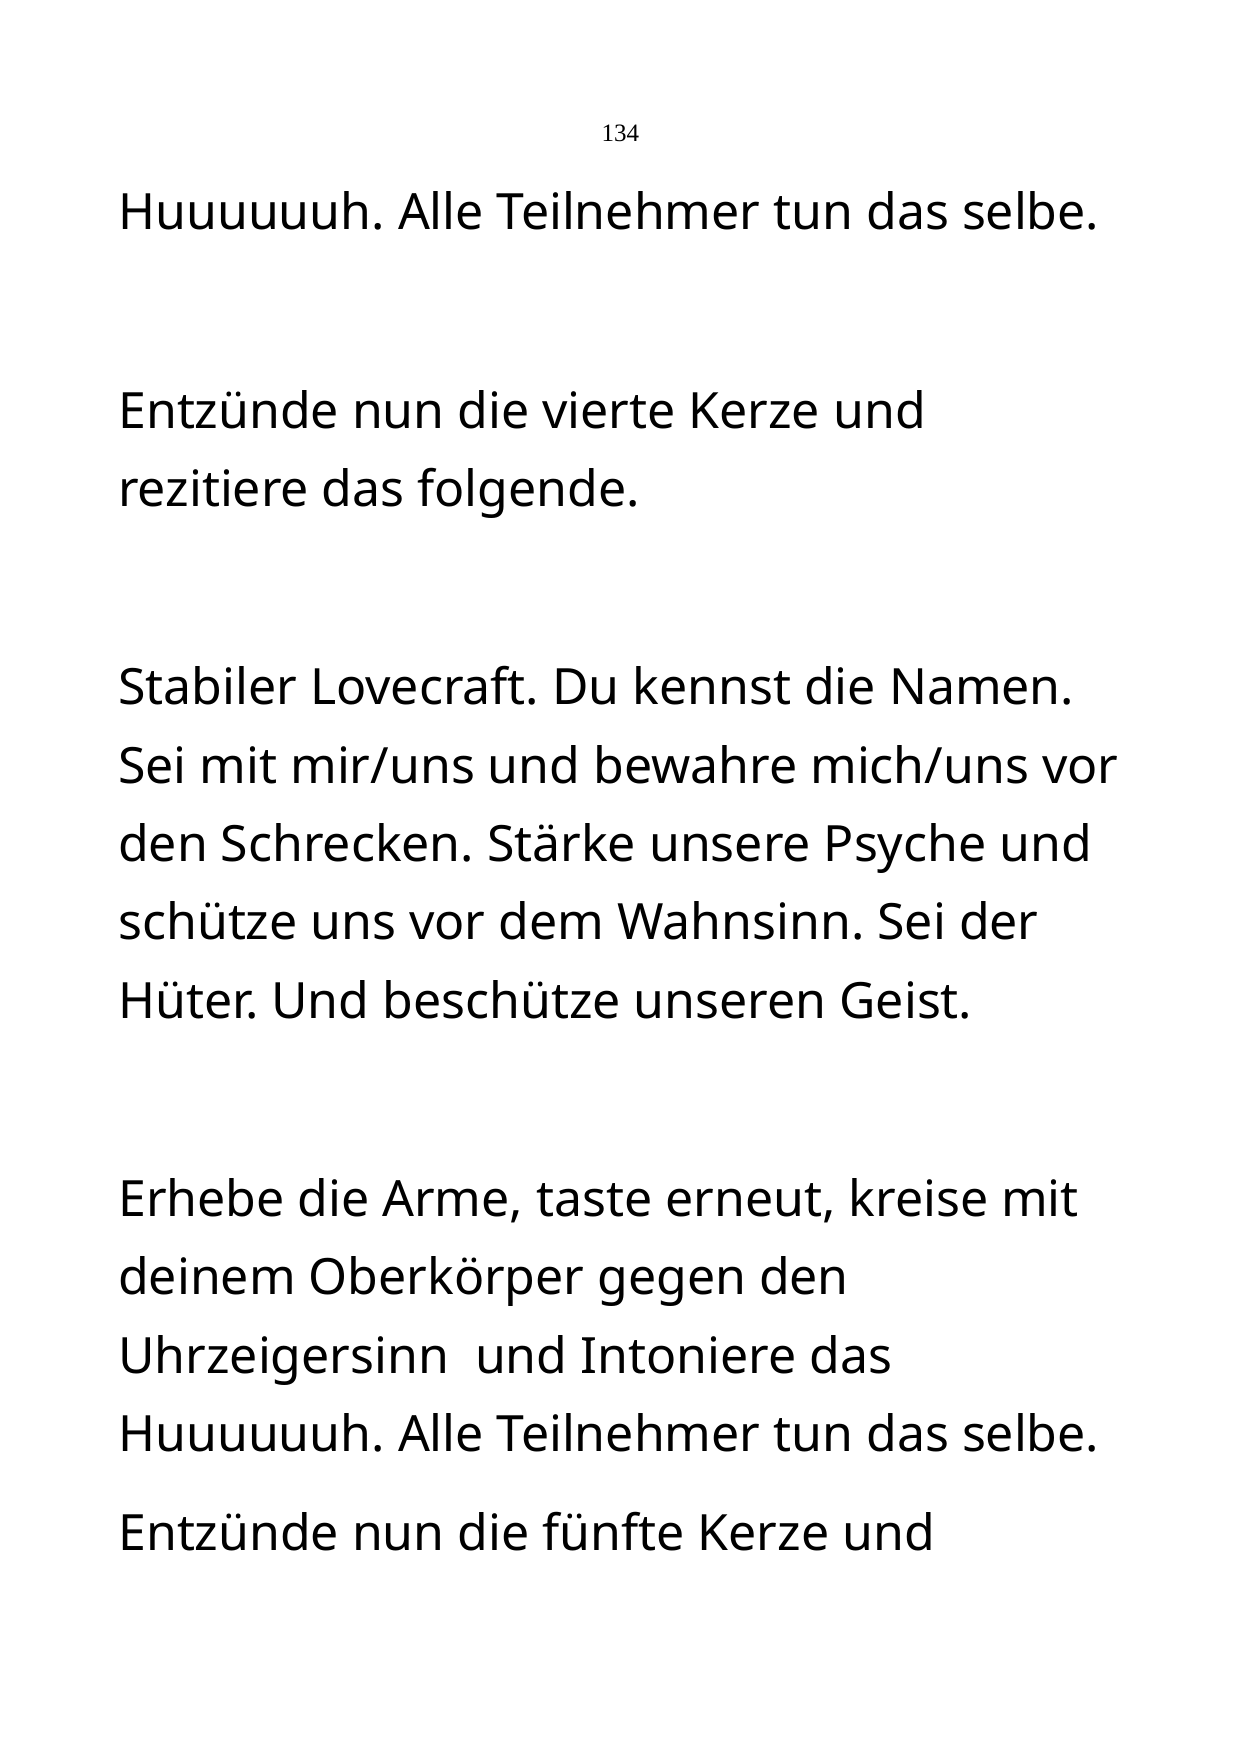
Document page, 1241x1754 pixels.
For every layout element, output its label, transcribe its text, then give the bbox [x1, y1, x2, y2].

text Stabiler Lovecraft. Du kennst die Namen. Sei mit mir/uns und bewahre mich/uns vor den Schrecken. Stärke unsere Psyche und schütze uns vor dem Wahnsinn. Sei der Hüter. Und beschütze unseren Geist. [118, 651, 1122, 1033]
text Entzünde nun die fünfte Kerze und [118, 1497, 1122, 1565]
text Entzünde nun die vierte Kerze und rezitiere das folgende. [118, 375, 1122, 521]
text Erhebe die Arme, taste erneut, kreise mit deinem Oberkörper gegen den Uhrzeigersinn und Intoniere das Huuuuuuh. Alle Teilnehmer tun das selbe. [118, 1163, 1122, 1466]
text Huuuuuuh. Alle Teilnehmer tun das selbe. [118, 176, 1122, 244]
